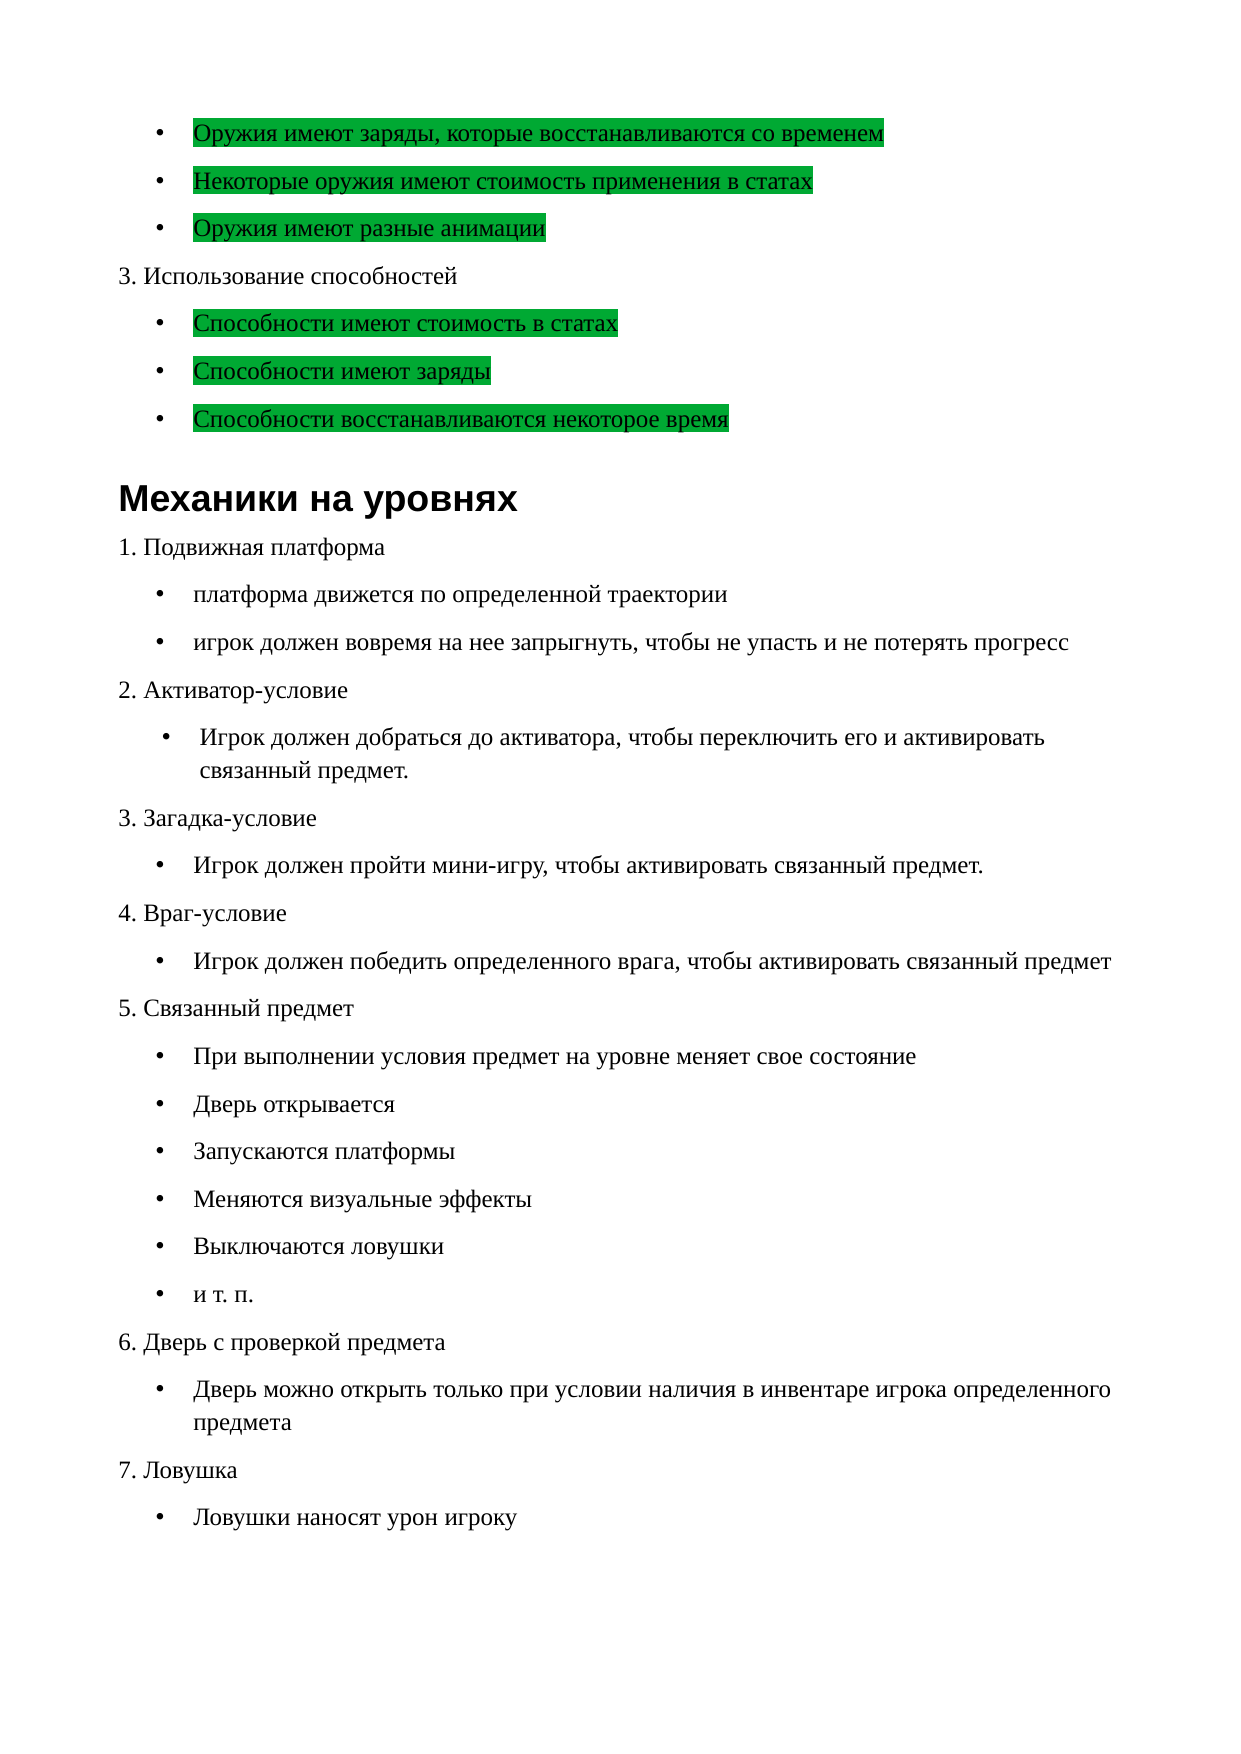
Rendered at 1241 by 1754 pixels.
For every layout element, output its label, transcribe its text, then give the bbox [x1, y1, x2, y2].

text 7. Ловушка [118, 1455, 1122, 1484]
list Игрок должен пройти мини-игру, чтобы активировать связанный предмет. [156, 851, 1122, 879]
text 2. Активатор-условие [118, 675, 1122, 703]
list Способности имеют стоимость в статах [156, 308, 1122, 337]
list Меняются визуальные эффекты [156, 1184, 1122, 1213]
list Ловушки наносят урон игроку [156, 1502, 1122, 1531]
list Запускаются платформы [156, 1136, 1122, 1165]
list Дверь можно открыть только при условии наличия в инвентаре игрока определенного предмета [156, 1374, 1122, 1436]
list При выполнении условия предмет на уровне меняет свое состояние [156, 1041, 1122, 1070]
list Способности восстанавливаются некоторое время [156, 404, 1122, 432]
list Некоторые оружия имеют стоимость применения в статах [156, 166, 1122, 194]
list Способности имеют заряды [156, 356, 1122, 385]
text 5. Связанный предмет [118, 993, 1122, 1022]
list Игрок должен добраться до активатора, чтобы переключить его и активировать связанный предмет. [162, 722, 1122, 784]
text 3. Использование способностей [118, 261, 1122, 290]
list Оружия имеют заряды, которые восстанавливаются со временем [156, 118, 1122, 147]
list платформа движется по определенной траектории [156, 579, 1122, 608]
text 6. Дверь с проверкой предмета [118, 1327, 1122, 1355]
text 4. Враг-условие [118, 898, 1122, 927]
list Оружия имеют разные анимации [156, 213, 1122, 242]
text 1. Подвижная платформа [118, 532, 1122, 561]
list Игрок должен победить определенного врага, чтобы активировать связанный предмет [156, 946, 1122, 974]
subtitle Механики на уровнях [118, 476, 1122, 519]
list Выключаются ловушки [156, 1231, 1122, 1260]
text 3. Загадка-условие [118, 803, 1122, 832]
list игрок должен вовремя на нее запрыгнуть, чтобы не упасть и не потерять прогресс [156, 627, 1122, 656]
list и т. п. [156, 1279, 1122, 1308]
list Дверь открывается [156, 1089, 1122, 1117]
